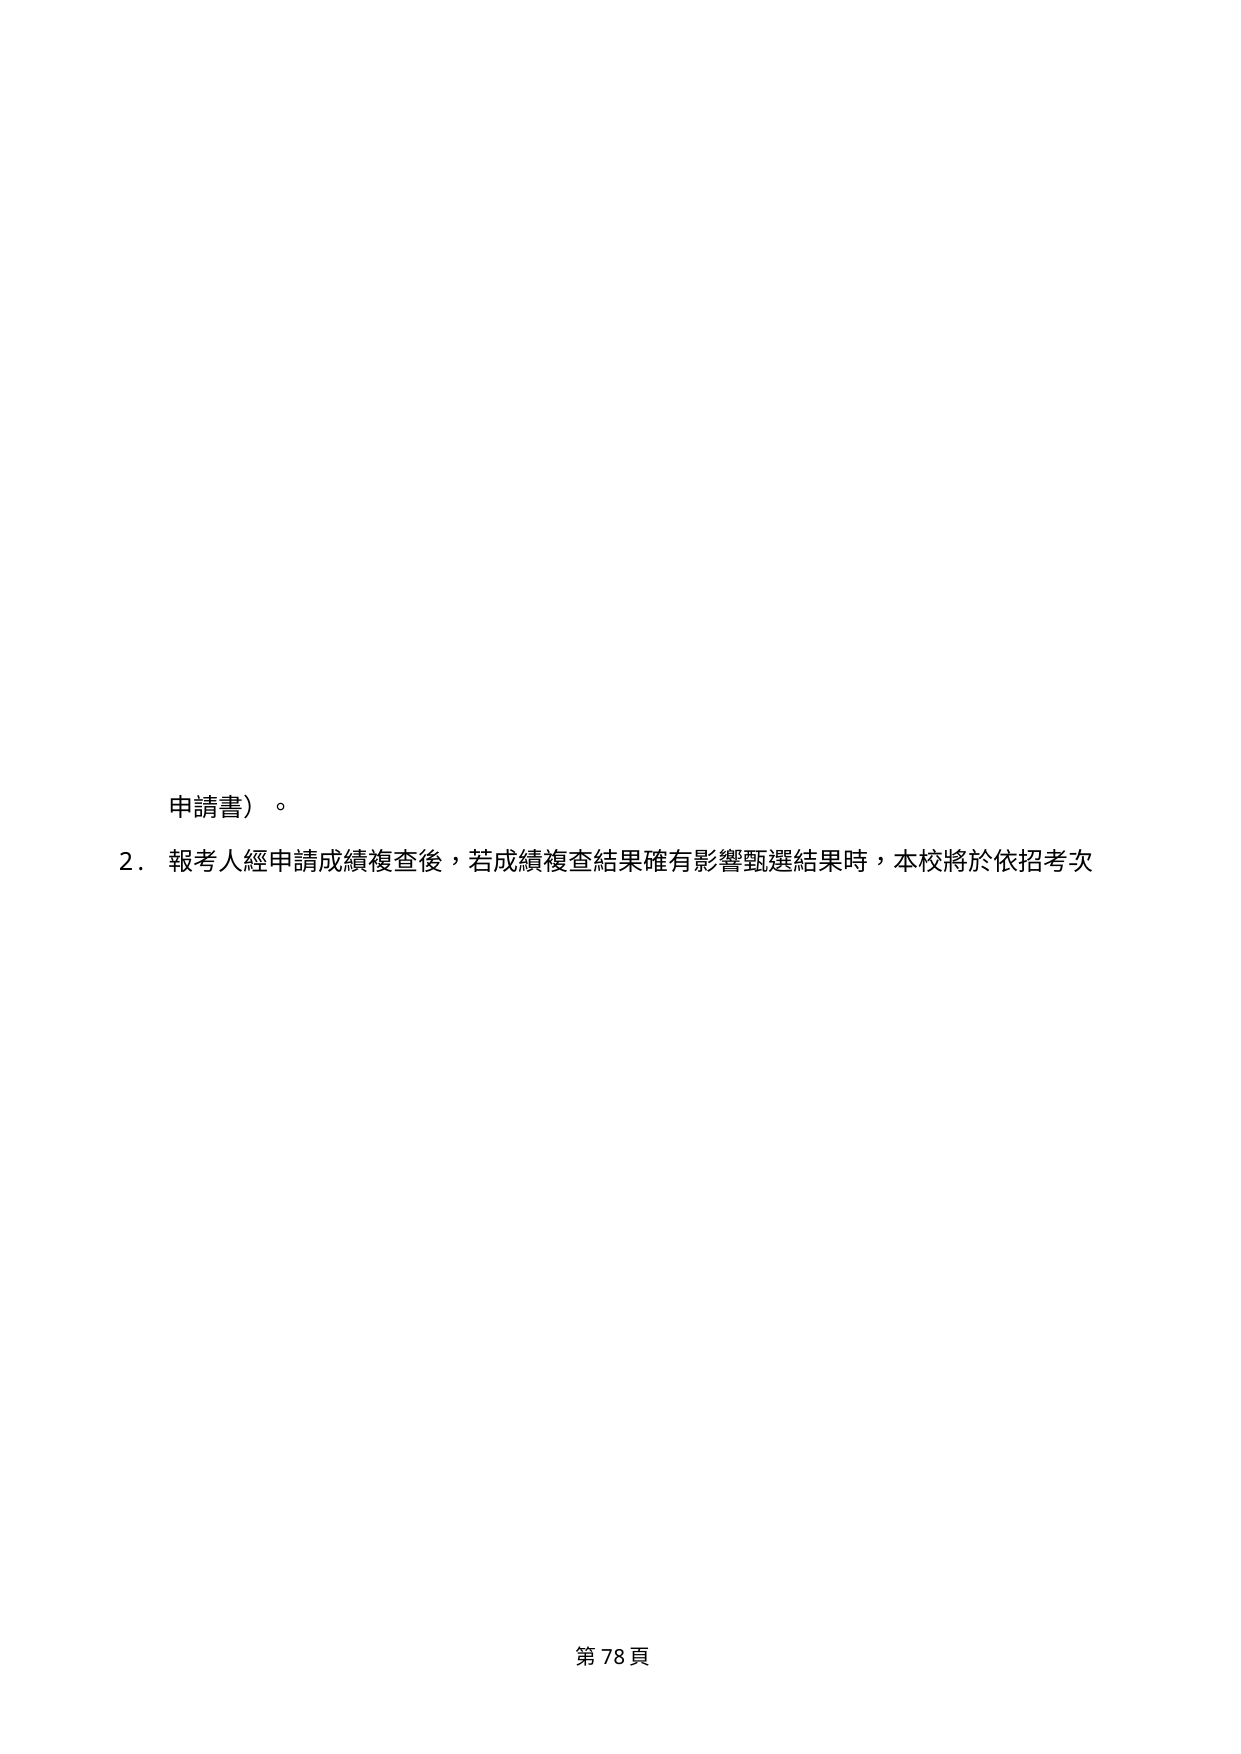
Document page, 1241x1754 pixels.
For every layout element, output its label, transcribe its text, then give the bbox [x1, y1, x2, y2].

list 報考人經申請成績複查後，若成績複查結果確有影響甄選結果時，本校將於依招考次 [118, 842, 1107, 878]
list 申請書）。 [118, 787, 1107, 823]
